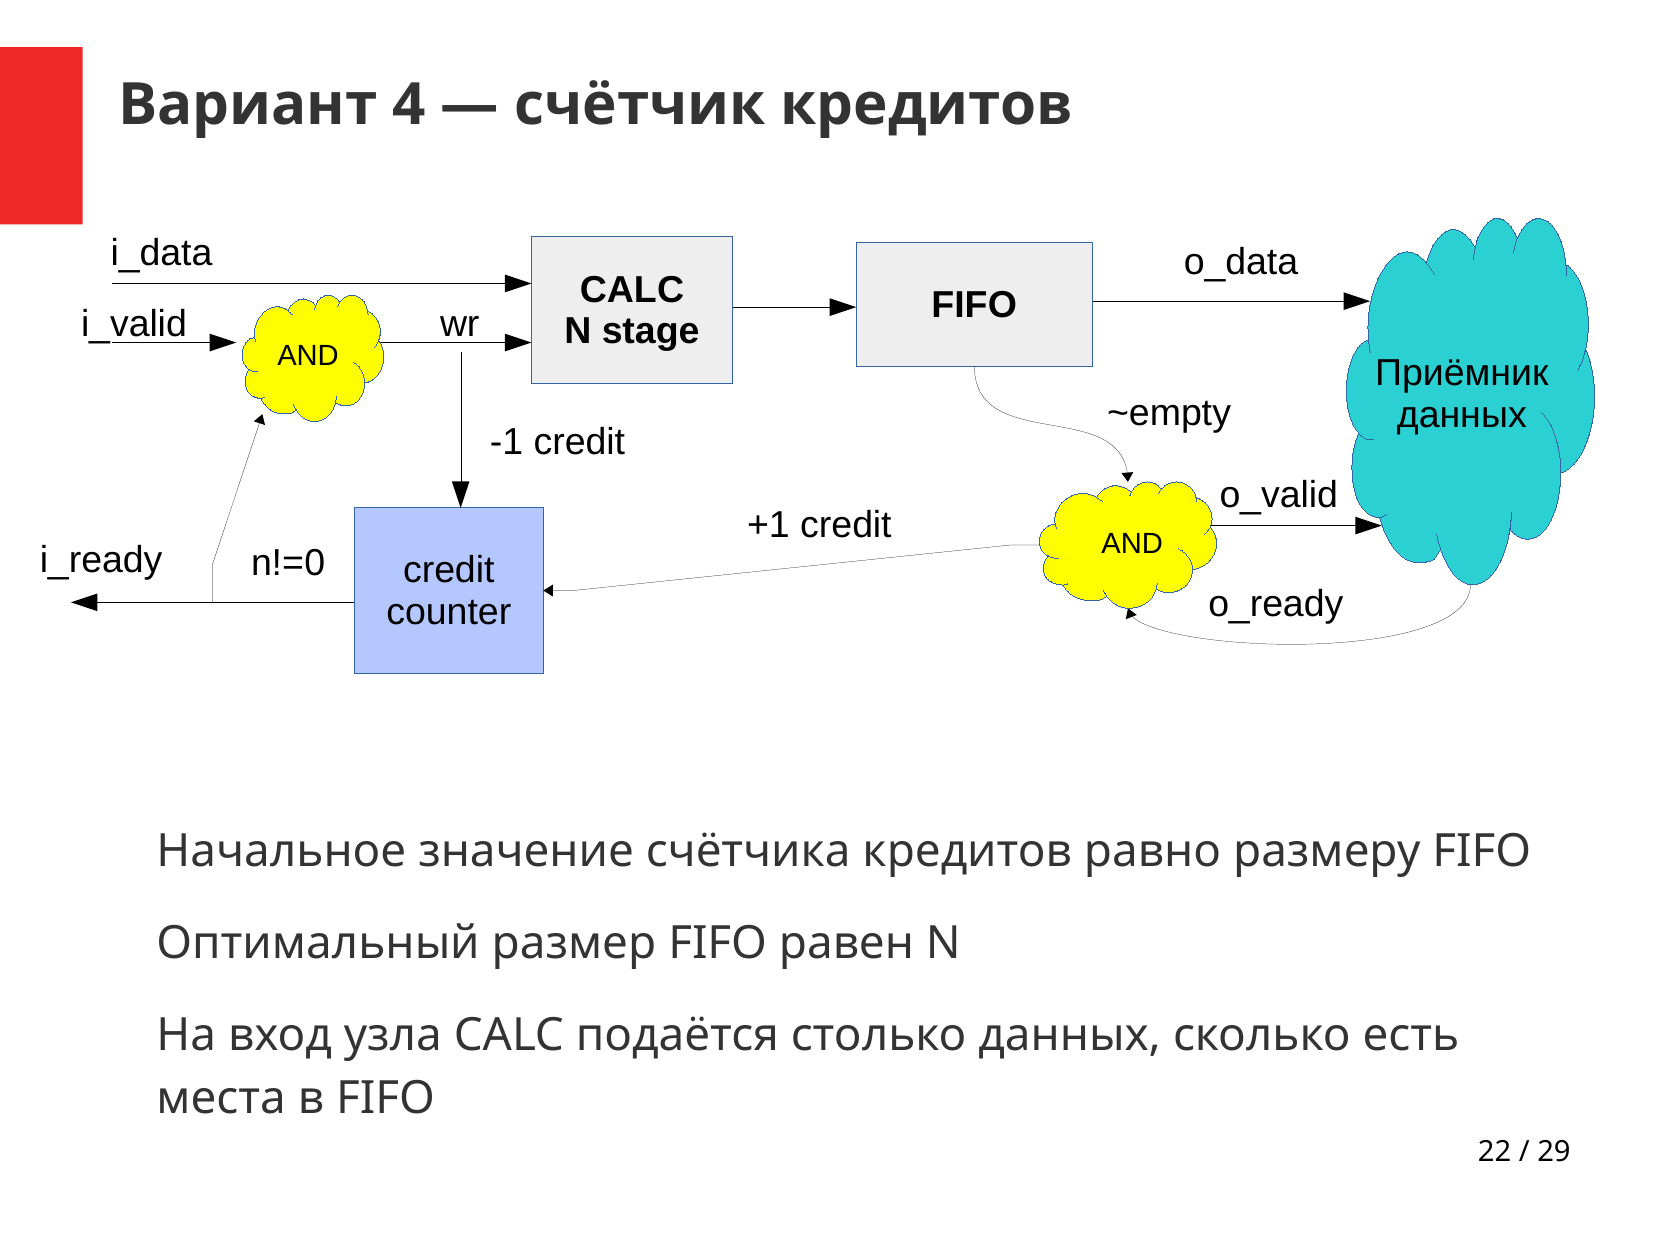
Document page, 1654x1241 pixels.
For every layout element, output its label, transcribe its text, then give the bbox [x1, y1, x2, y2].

text_box FIFO [856, 242, 1093, 367]
text_box CALC N stage [531, 236, 733, 384]
text_box i_data [95, 224, 249, 281]
text_box [1039, 481, 1217, 609]
text_box o_ready [1193, 575, 1359, 632]
list Начальное значение счётчика кредитов равно размеру FIFO Оптимальный размер FIFO равен N На вход узла CALC подаётся столько данных, сколько есть места в FIFO [85, 817, 1598, 1137]
text_box i_ready [25, 531, 178, 588]
text_box n!=0 [236, 534, 340, 591]
text_box AND [242, 295, 384, 422]
text_box o_data [1169, 233, 1323, 290]
text_box o_valid [1204, 466, 1353, 523]
text_box AND [1086, 519, 1178, 567]
text_box wr [425, 295, 532, 352]
text_box Приёмник данных [1346, 218, 1595, 585]
title Вариант 4 — счётчик кредитов [118, 49, 1571, 154]
text_box credit counter [354, 507, 544, 674]
text_box +1 credit [732, 496, 907, 553]
text_box ~empty [1092, 383, 1247, 441]
text_box i_valid [66, 294, 219, 352]
text_box -1 credit [475, 413, 641, 470]
